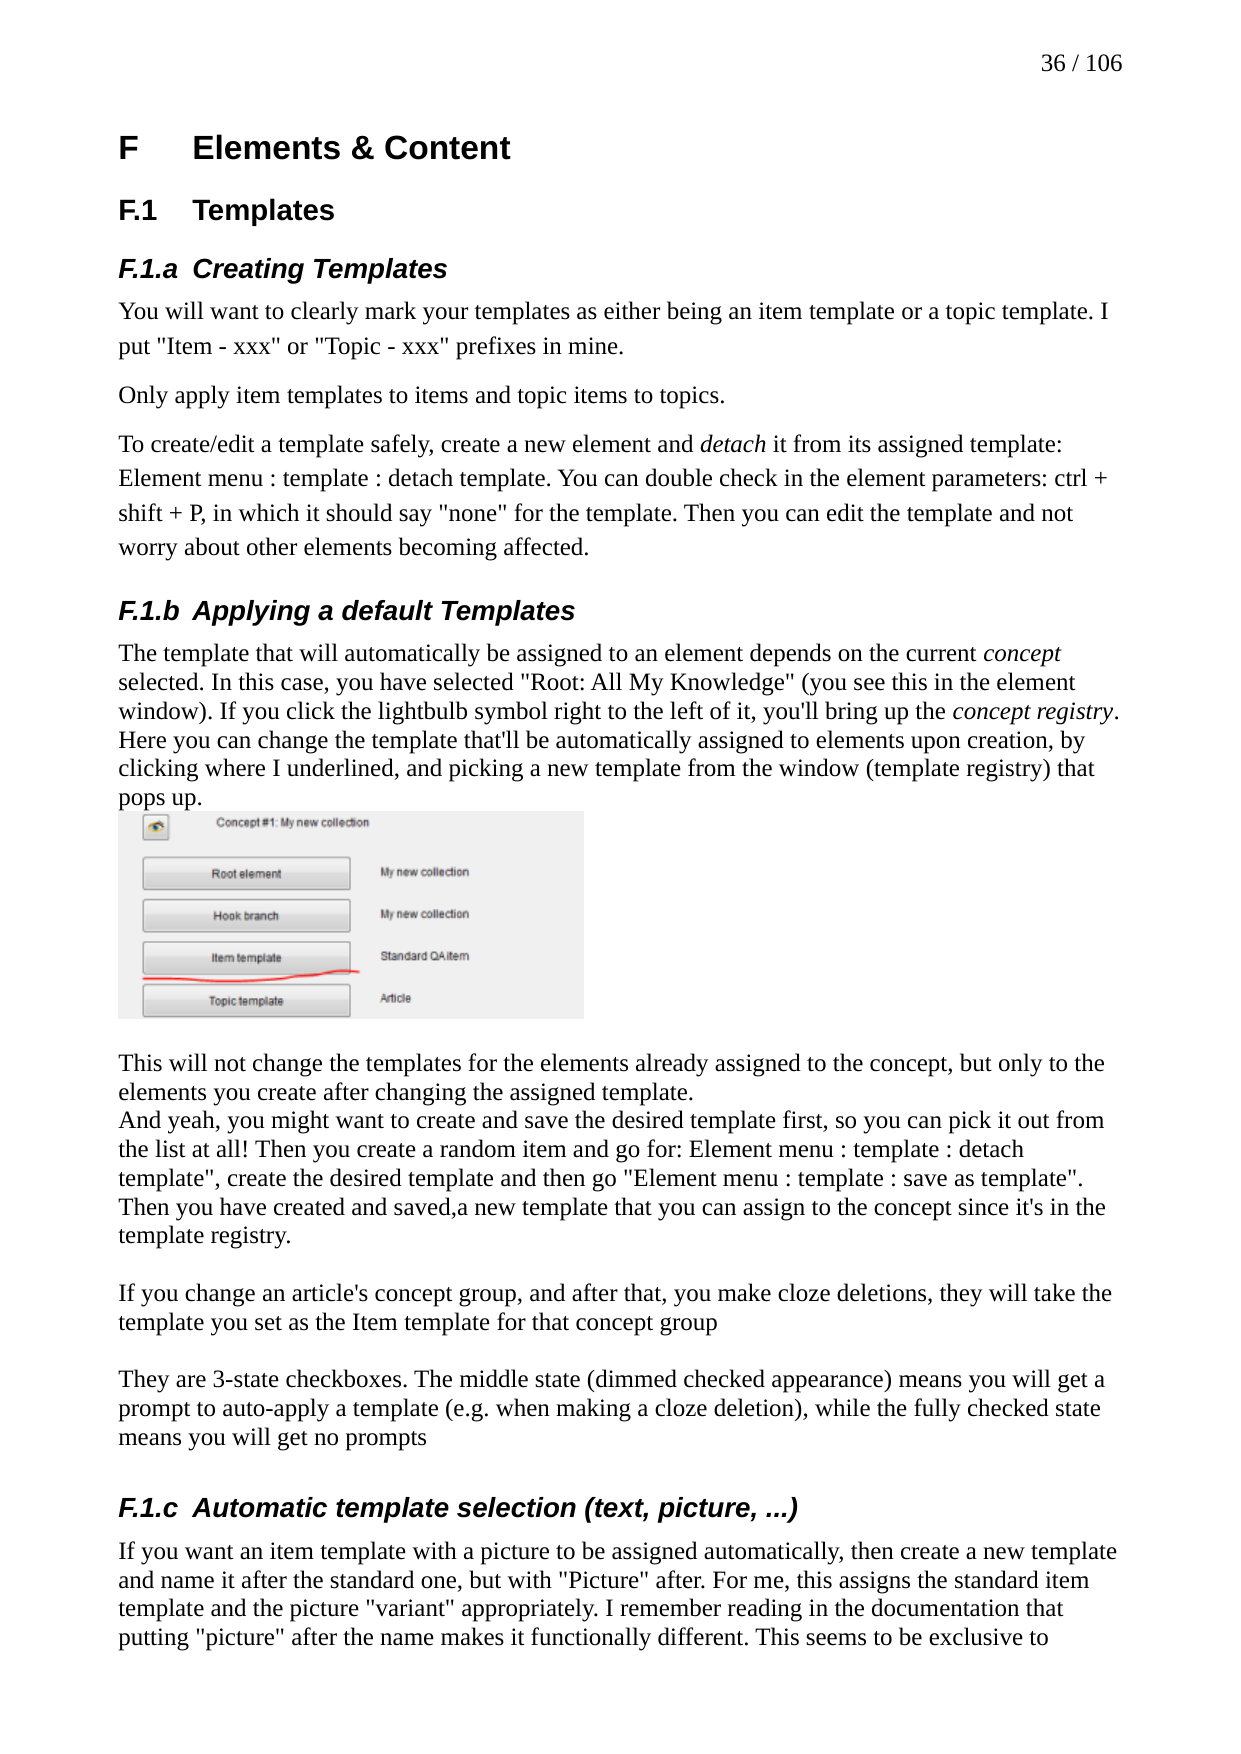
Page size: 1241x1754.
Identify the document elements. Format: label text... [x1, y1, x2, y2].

text You will want to clearly mark your templates as either being an item template or a topic template. I put "Item - xxx" or "Topic - xxx" prefixes in mine. [118, 296, 1122, 360]
text This will not change the templates for the elements already assigned to the concept, but only to the elements you create after changing the assigned template. [118, 1048, 1122, 1105]
text To create/edit a template safely, create a new element and detach it from its assigned template: Element menu : template : detach template. You can double check in the element parameters: ctrl + shift + P, in which it should say "none" for the template. Then you can edit the template and not worry about other elements becoming affected. [118, 429, 1122, 561]
subtitle Templates [118, 193, 1122, 227]
text Only apply item templates to items and topic items to topics. [118, 380, 1122, 409]
text They are 3-state checkboxes. The middle state (dimmed checked appearance) means you will get a prompt to auto-apply a template (e.g. when making a cloze deletion), while the fully checked state means you will get no prompts [118, 1364, 1122, 1450]
text If you change an article's concept group, and after that, you make cloze deletions, they will take the template you set as the Item template for that concept group [118, 1278, 1122, 1335]
subtitle Elements & Content [118, 128, 1122, 166]
subtitle Creating Templates [118, 252, 1122, 284]
subtitle Applying a default Templates [118, 594, 1122, 626]
subtitle Automatic template selection (text, picture, ...) [118, 1492, 1122, 1523]
text And yeah, you might want to create and save the desired template first, so you can pick it out from the list at all! Then you create a random item and go for: Element menu : template : detach template", create the desired template and then go "Element menu : template : save as template". Then you have created and saved,a new template that you can assign to the concept since it's in the template registry. [118, 1105, 1122, 1249]
picture [118, 811, 584, 1019]
text The template that will automatically be assigned to an element depends on the current concept selected. In this case, you have selected "Root: All My Knowledge" (you see this in the element window). If you click the lightbulb symbol right to the left of it, you'll bring up the concept registry. Here you can change the template that'll be automatically assigned to elements upon creation, by clicking where I underlined, and picking a new template from the window (template registry) that pops up. [118, 638, 1122, 811]
text If you want an item template with a picture to be assigned automatically, then create a new template and name it after the standard one, but with "Picture" after. For me, this assigns the standard item template and the picture "variant" appropriately. I remember reading in the documentation that putting "picture" after the name makes it functionally different. This seems to be exclusive to [118, 1536, 1122, 1651]
